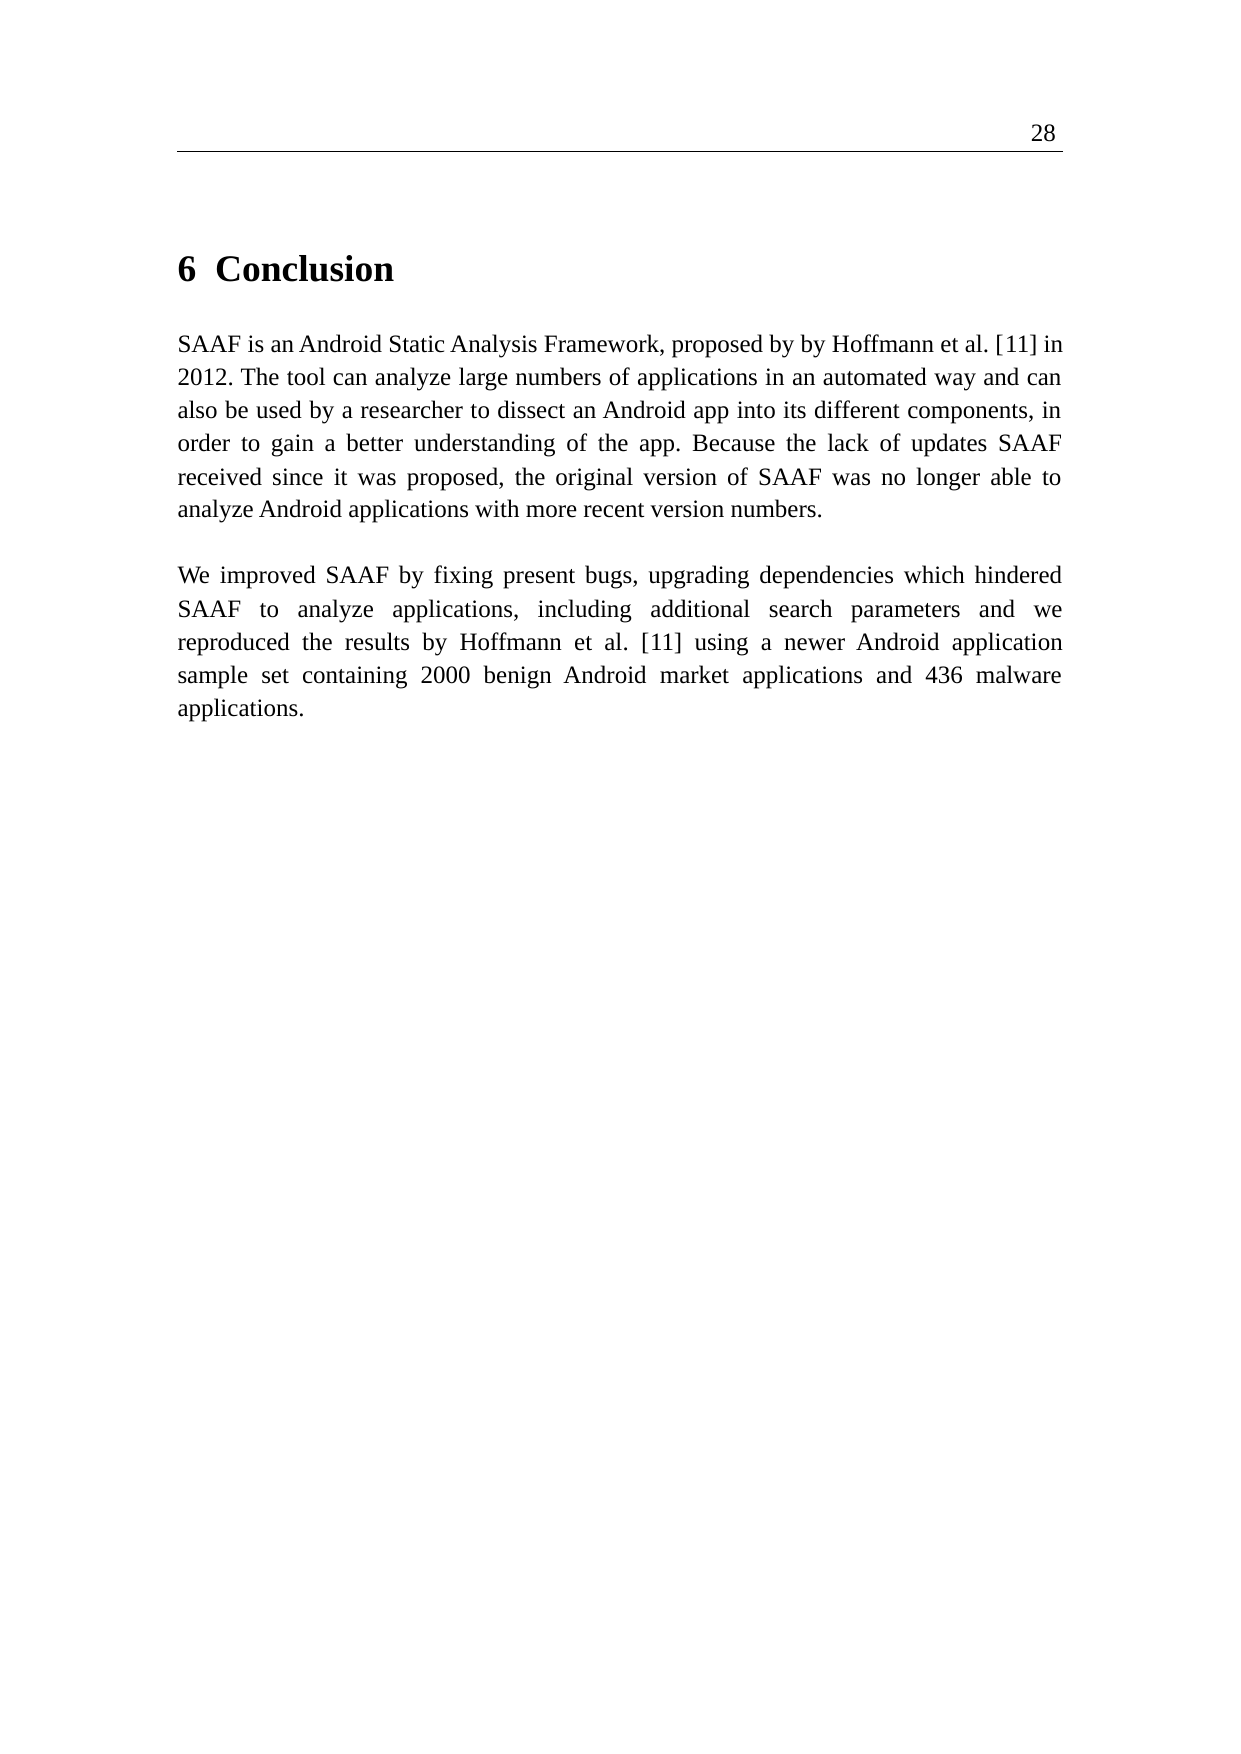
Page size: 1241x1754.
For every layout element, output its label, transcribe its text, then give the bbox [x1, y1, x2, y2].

text We improved SAAF by fixing present bugs, upgrading dependencies which hindered SAAF to analyze applications, including additional search parameters and we reproduced the results by Hoffmann et al. [11] using a newer Android application sample set containing 2000 benign Android market applications and 436 malware applications. [177, 561, 1063, 721]
text SAAF is an Android Static Analysis Framework, proposed by by Hoffmann et al. [11] in 2012. The tool can analyze large numbers of applications in an automated way and can also be used by a researcher to dissect an Android app into its different components, in order to gain a better understanding of the app. Because the lack of updates SAAF received since it was proposed, the original version of SAAF was no longer able to analyze Android applications with more recent version numbers. [177, 329, 1063, 523]
text 6 Conclusion [177, 247, 1063, 290]
